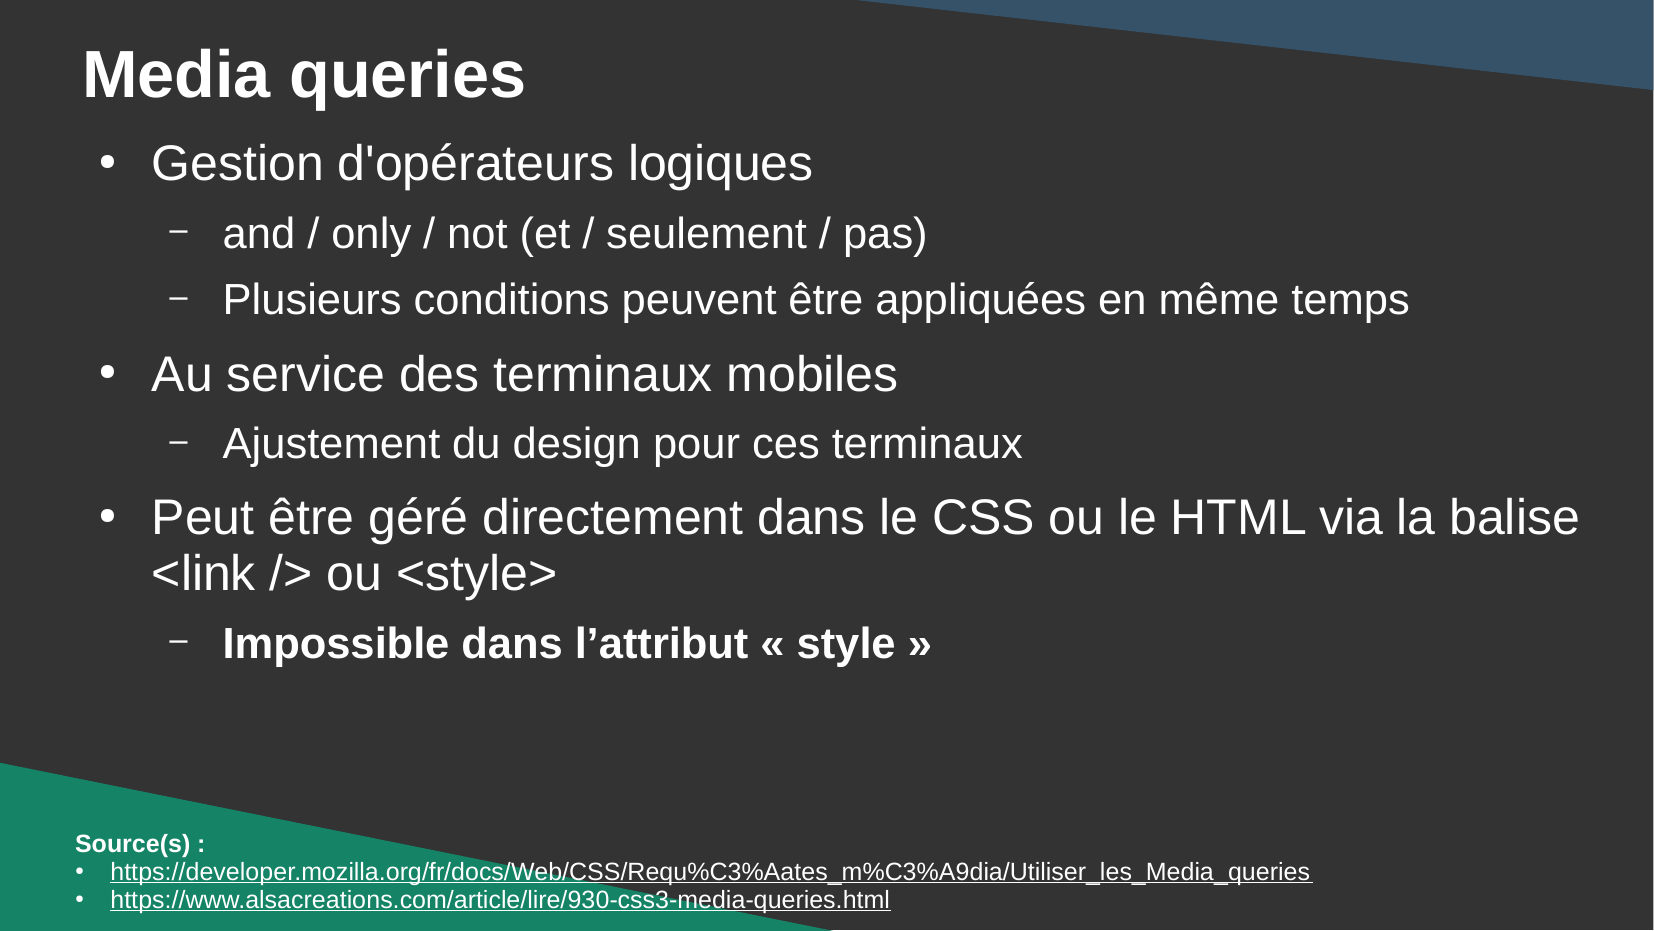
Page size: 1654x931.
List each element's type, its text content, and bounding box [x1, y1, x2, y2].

list Gestion d'opérateurs logiques and / only / not (et / seulement / pas) Plusieurs conditions peuvent être appliquées en même temps Au service des terminaux mobiles Ajustement du design pour ces terminaux Peut être géré directement dans le CSS ou le HTML via la balise <link /> ou <style> Impossible dans l’attribut « style » [80, 135, 1605, 756]
text_box Source(s) : https://developer.mozilla.org/fr/docs/Web/CSS/Requ%C3%Aates_m%C3%A9dia/Utiliser_les_Media_queries https://www.alsacreations.com/article/lire/930-css3-media-queries.html [60, 822, 1546, 931]
title Media queries [82, 37, 1571, 122]
text_box [0, 762, 294, 931]
text_box [855, 0, 1654, 91]
